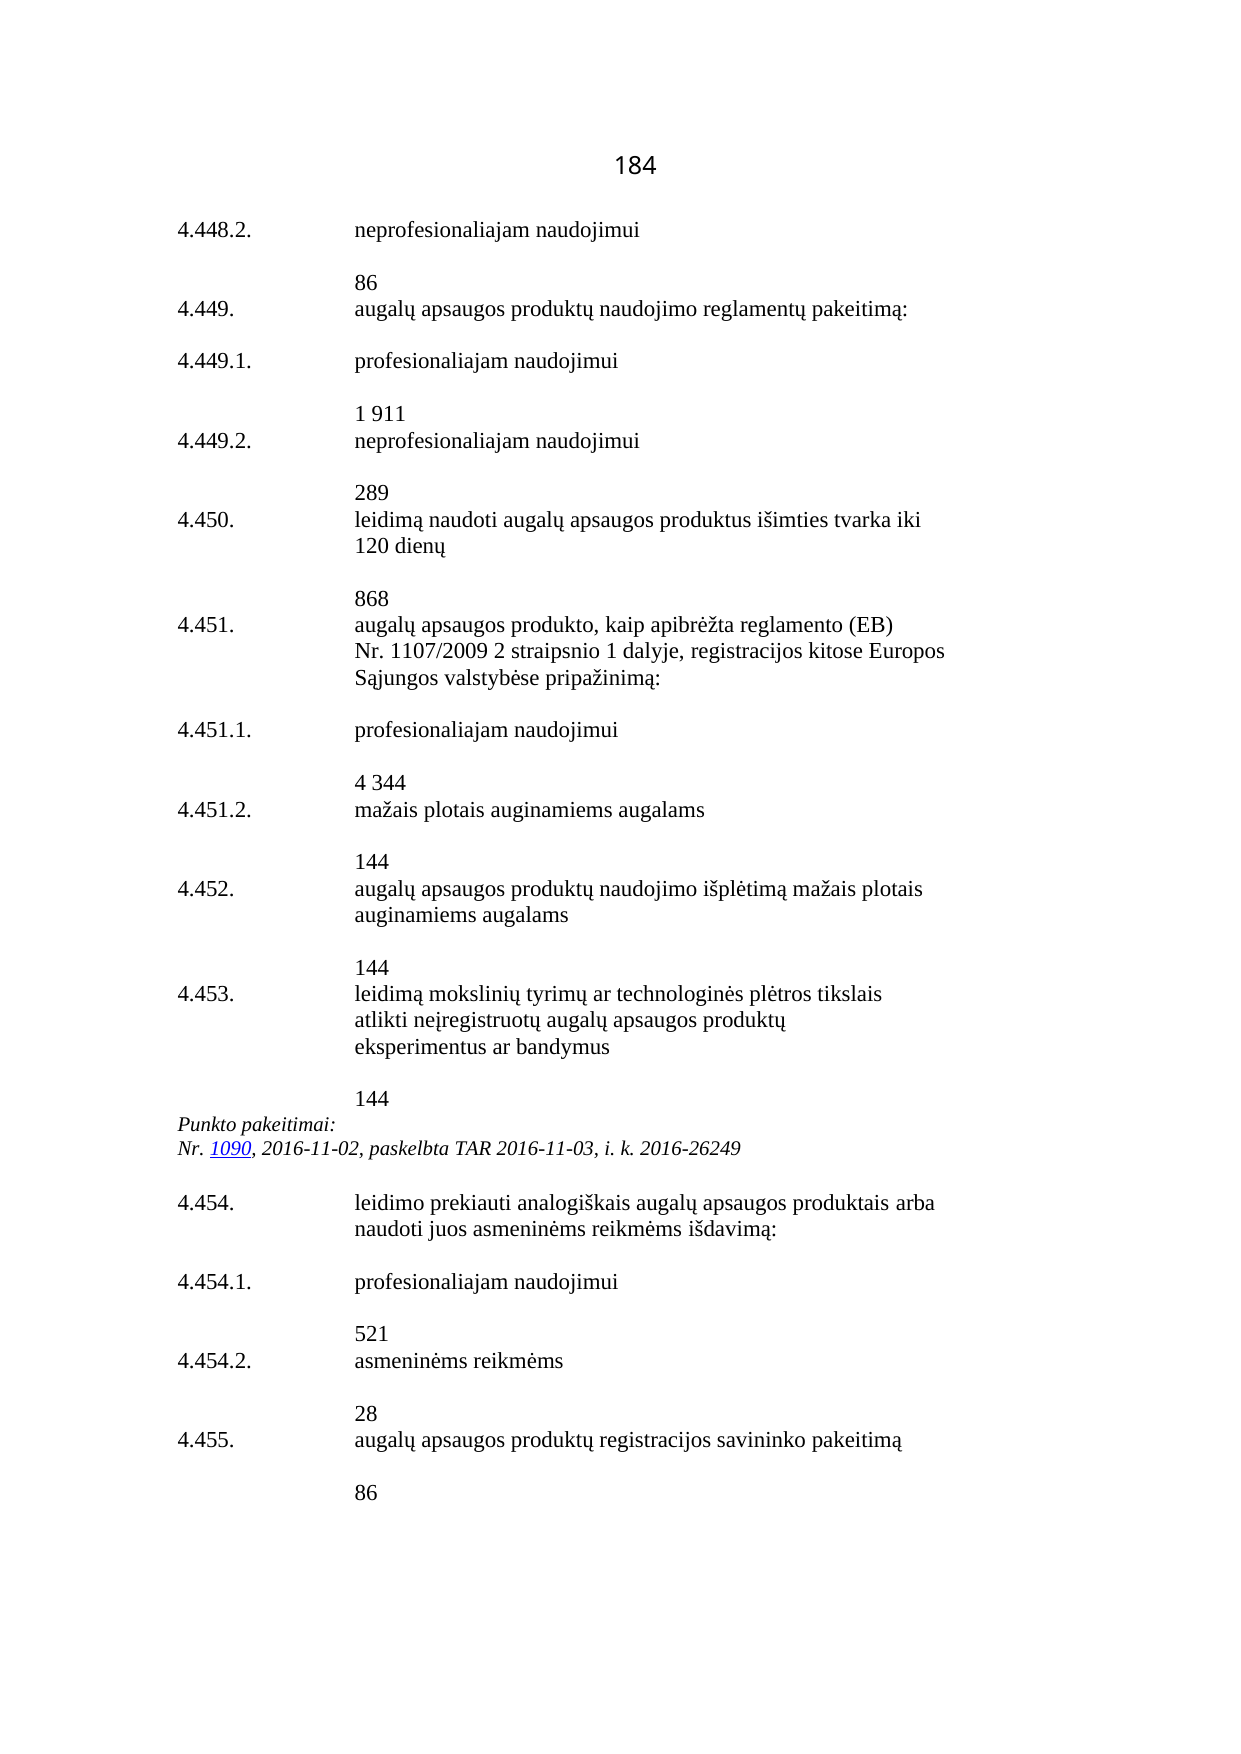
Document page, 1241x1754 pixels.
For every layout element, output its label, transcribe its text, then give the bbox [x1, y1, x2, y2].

text Nr. 1090, 2016-11-02, paskelbta TAR 2016-11-03, i. k. 2016-26249 [177, 1136, 1093, 1160]
text 4.454.2. asmeninėms reikmėms 28 [177, 1347, 945, 1426]
text Sąjungos valstybėse pripažinimą: [354, 664, 945, 717]
text 4.451.2. mažais plotais auginamiems augalams 144 [177, 796, 945, 875]
text atlikti neįregistruotų augalų apsaugos produktų [354, 1006, 945, 1033]
text eksperimentus ar bandymus 144 [354, 1033, 945, 1112]
text 4.454.1. profesionaliajam naudojimui 521 [177, 1268, 945, 1347]
text Punkto pakeitimai: [177, 1112, 1093, 1136]
text auginamiems augalams 144 [354, 901, 945, 980]
text 4.451.1. profesionaliajam naudojimui 4 344 [177, 717, 945, 796]
text 4.455. augalų apsaugos produktų registracijos savininko pakeitimą 86 [177, 1426, 945, 1505]
text 120 dienų 868 [354, 532, 945, 611]
text 4.449.1. profesionaliajam naudojimui 1 911 [177, 348, 945, 427]
text 4.453. leidimą mokslinių tyrimų ar technologinės plėtros tikslais [177, 980, 945, 1006]
text 4.448.2. neprofesionaliajam naudojimui 86 [177, 216, 945, 295]
text naudoti juos asmeninėms reikmėms išdavimą: [354, 1215, 945, 1268]
text 4.452. augalų apsaugos produktų naudojimo išplėtimą mažais plotais [177, 875, 945, 901]
text 4.454. leidimo prekiauti analogiškais augalų apsaugos produktais arba [177, 1189, 945, 1215]
text 4.449. augalų apsaugos produktų naudojimo reglamentų pakeitimą: [177, 295, 945, 348]
text Nr. 1107/2009 2 straipsnio 1 dalyje, registracijos kitose Europos [354, 637, 945, 664]
text 4.451. augalų apsaugos produkto, kaip apibrėžta reglamento (EB) [177, 611, 945, 637]
text 4.450. leidimą naudoti augalų apsaugos produktus išimties tvarka iki [177, 506, 945, 532]
text 4.449.2. neprofesionaliajam naudojimui 289 [177, 427, 945, 506]
